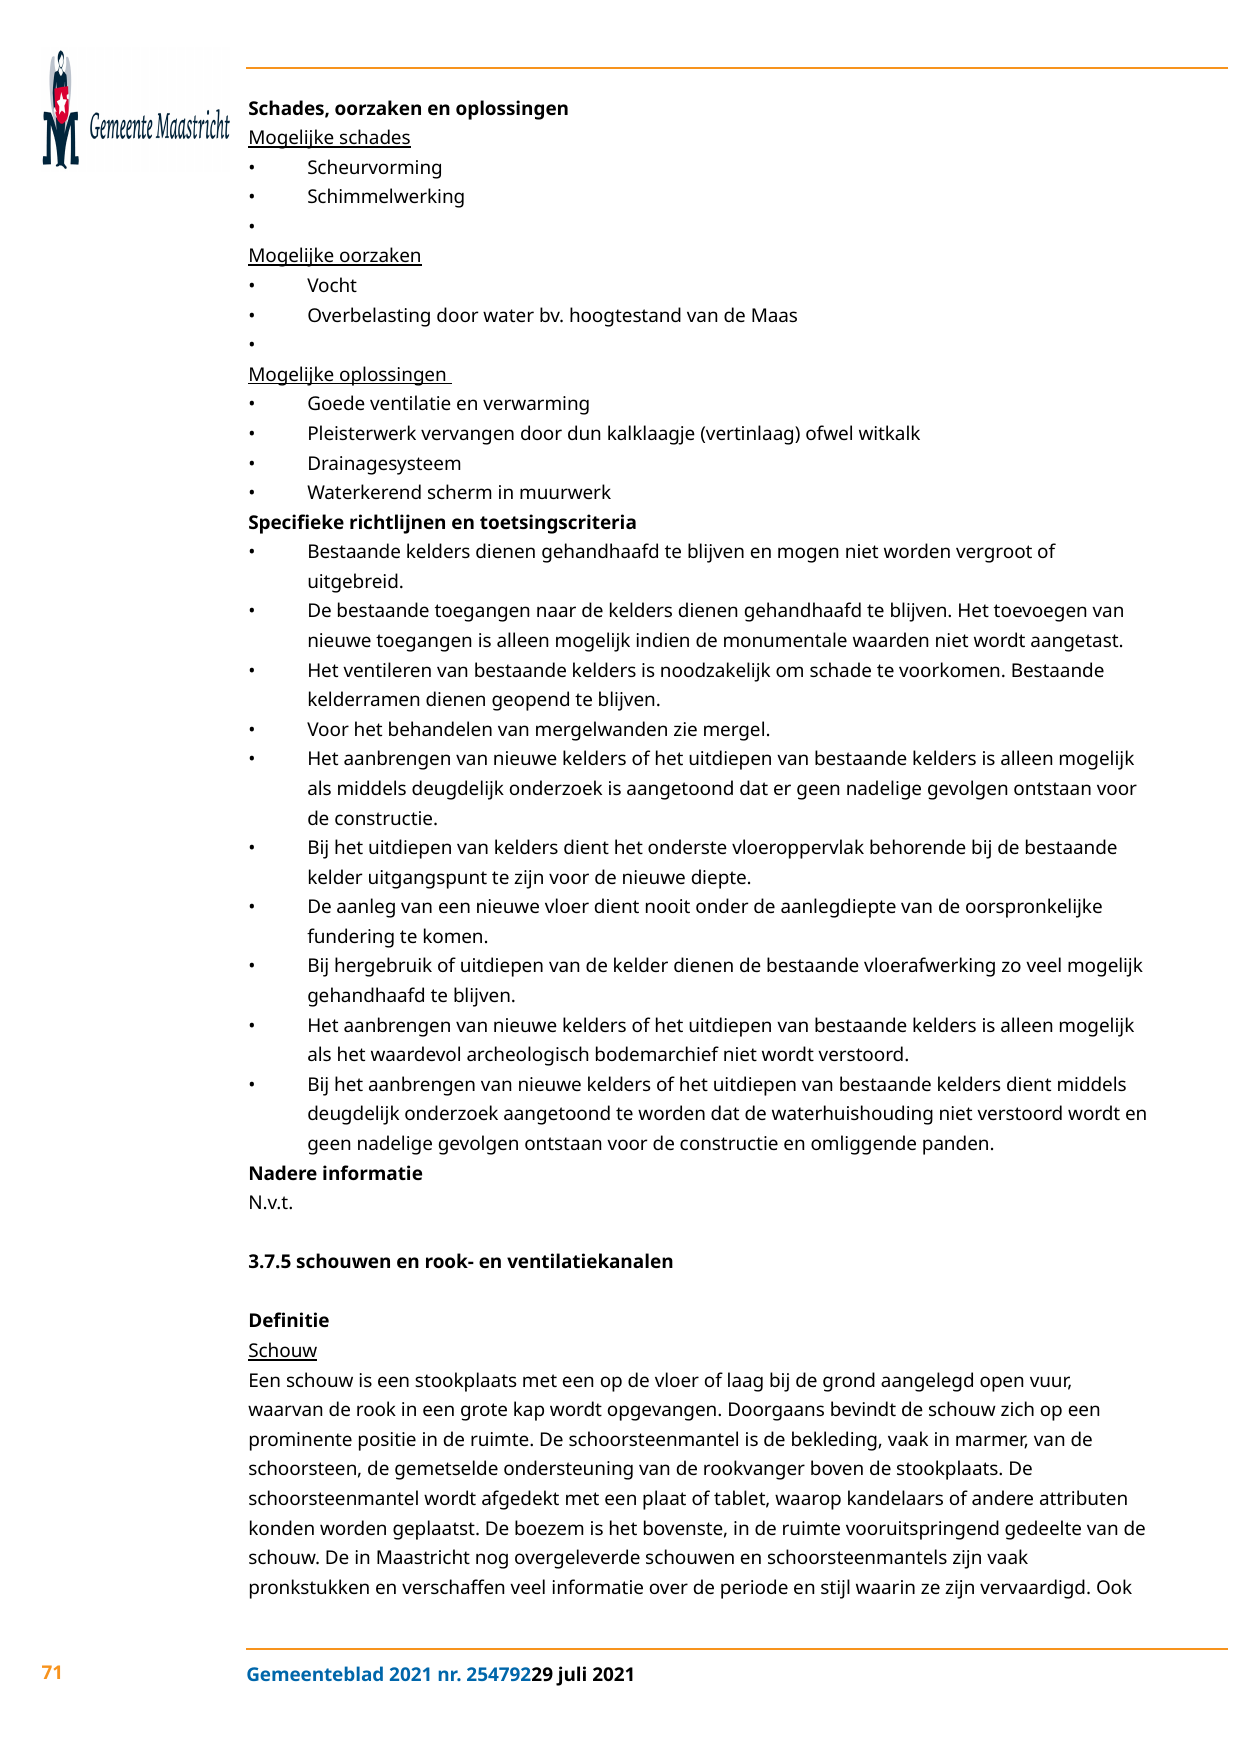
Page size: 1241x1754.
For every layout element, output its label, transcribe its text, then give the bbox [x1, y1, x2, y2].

list Bij hergebruik of uitdiepen van de kelder dienen de bestaande vloerafwerking zo veel mogelijk gehandhaafd te blijven. [248, 953, 1152, 1008]
list Het aanbrengen van nieuwe kelders of het uitdiepen van bestaande kelders is alleen mogelijk als het waardevol archeologisch bodemarchief niet wordt verstoord. [248, 1012, 1152, 1067]
list Voor het behandelen van mergelwanden zie mergel. [248, 716, 1152, 742]
text Nadere informatie [248, 1160, 1152, 1186]
list Pleisterwerk vervangen door dun kalklaagje (vertinlaag) ofwel witkalk [248, 420, 1152, 446]
text Mogelijke oplossingen [248, 361, 1152, 387]
list Bij het aanbrengen van nieuwe kelders of het uitdiepen van bestaande kelders dient middels deugdelijk onderzoek aangetoond te worden dat de waterhuishouding niet verstoord wordt en geen nadelige gevolgen ontstaan voor de constructie en omliggende panden. [248, 1071, 1152, 1156]
list Drainagesysteem [248, 450, 1152, 476]
text N.v.t. [248, 1189, 1152, 1215]
text Definitie [248, 1308, 1152, 1333]
list Scheurvorming [248, 154, 1152, 180]
list Schimmelwerking [248, 183, 1152, 209]
list Waterkerend scherm in muurwerk [248, 479, 1152, 505]
text Schouw [248, 1337, 1152, 1363]
picture [41, 47, 231, 172]
list De bestaande toegangen naar de kelders dienen gehandhaafd te blijven. Het toevoegen van nieuwe toegangen is alleen mogelijk indien de monumentale waarden niet wordt aangetast. [248, 598, 1152, 653]
text Mogelijke schades [248, 124, 1152, 150]
list Vocht [248, 272, 1152, 298]
text Een schouw is een stookplaats met een op de vloer of laag bij de grond aangelegd open vuur, waarvan de rook in een grote kap wordt opgevangen. Doorgaans bevindt de schouw zich op een prominente positie in de ruimte. De schoorsteenmantel is de bekleding, vaak in marmer, van de schoorsteen, de gemetselde ondersteuning van de rookvanger boven de stookplaats. De schoorsteenmantel wordt afgedekt met een plaat of tablet, waarop kandelaars of andere attributen konden worden geplaatst. De boezem is het bovenste, in de ruimte vooruitspringend gedeelte van de schouw. De in Maastricht nog overgeleverde schouwen en schoorsteenmantels zijn vaak pronkstukken en verschaffen veel informatie over de periode en stijl waarin ze zijn vervaardigd. Ook [248, 1367, 1152, 1600]
list Bestaande kelders dienen gehandhaafd te blijven en mogen niet worden vergroot of uitgebreid. [248, 538, 1152, 594]
text Mogelijke oorzaken [248, 243, 1152, 268]
text Schades, oorzaken en oplossingen [248, 95, 1152, 121]
text 3.7.5 schouwen en rook- en ventilatiekanalen [248, 1248, 1152, 1274]
list De aanleg van een nieuwe vloer dient nooit onder de aanlegdiepte van de oorspronkelijke fundering te komen. [248, 893, 1152, 949]
text Specifieke richtlijnen en toetsingscriteria [248, 509, 1152, 535]
list Bij het uitdiepen van kelders dient het onderste vloeroppervlak behorende bij de bestaande kelder uitgangspunt te zijn voor de nieuwe diepte. [248, 834, 1152, 890]
list Goede ventilatie en verwarming [248, 391, 1152, 416]
list Het aanbrengen van nieuwe kelders of het uitdiepen van bestaande kelders is alleen mogelijk als middels deugdelijk onderzoek is aangetoond dat er geen nadelige gevolgen ontstaan voor de constructie. [248, 746, 1152, 831]
list Het ventileren van bestaande kelders is noodzakelijk om schade te voorkomen. Bestaande kelderramen dienen geopend te blijven. [248, 657, 1152, 712]
list Overbelasting door water bv. hoogtestand van de Maas [248, 302, 1152, 328]
